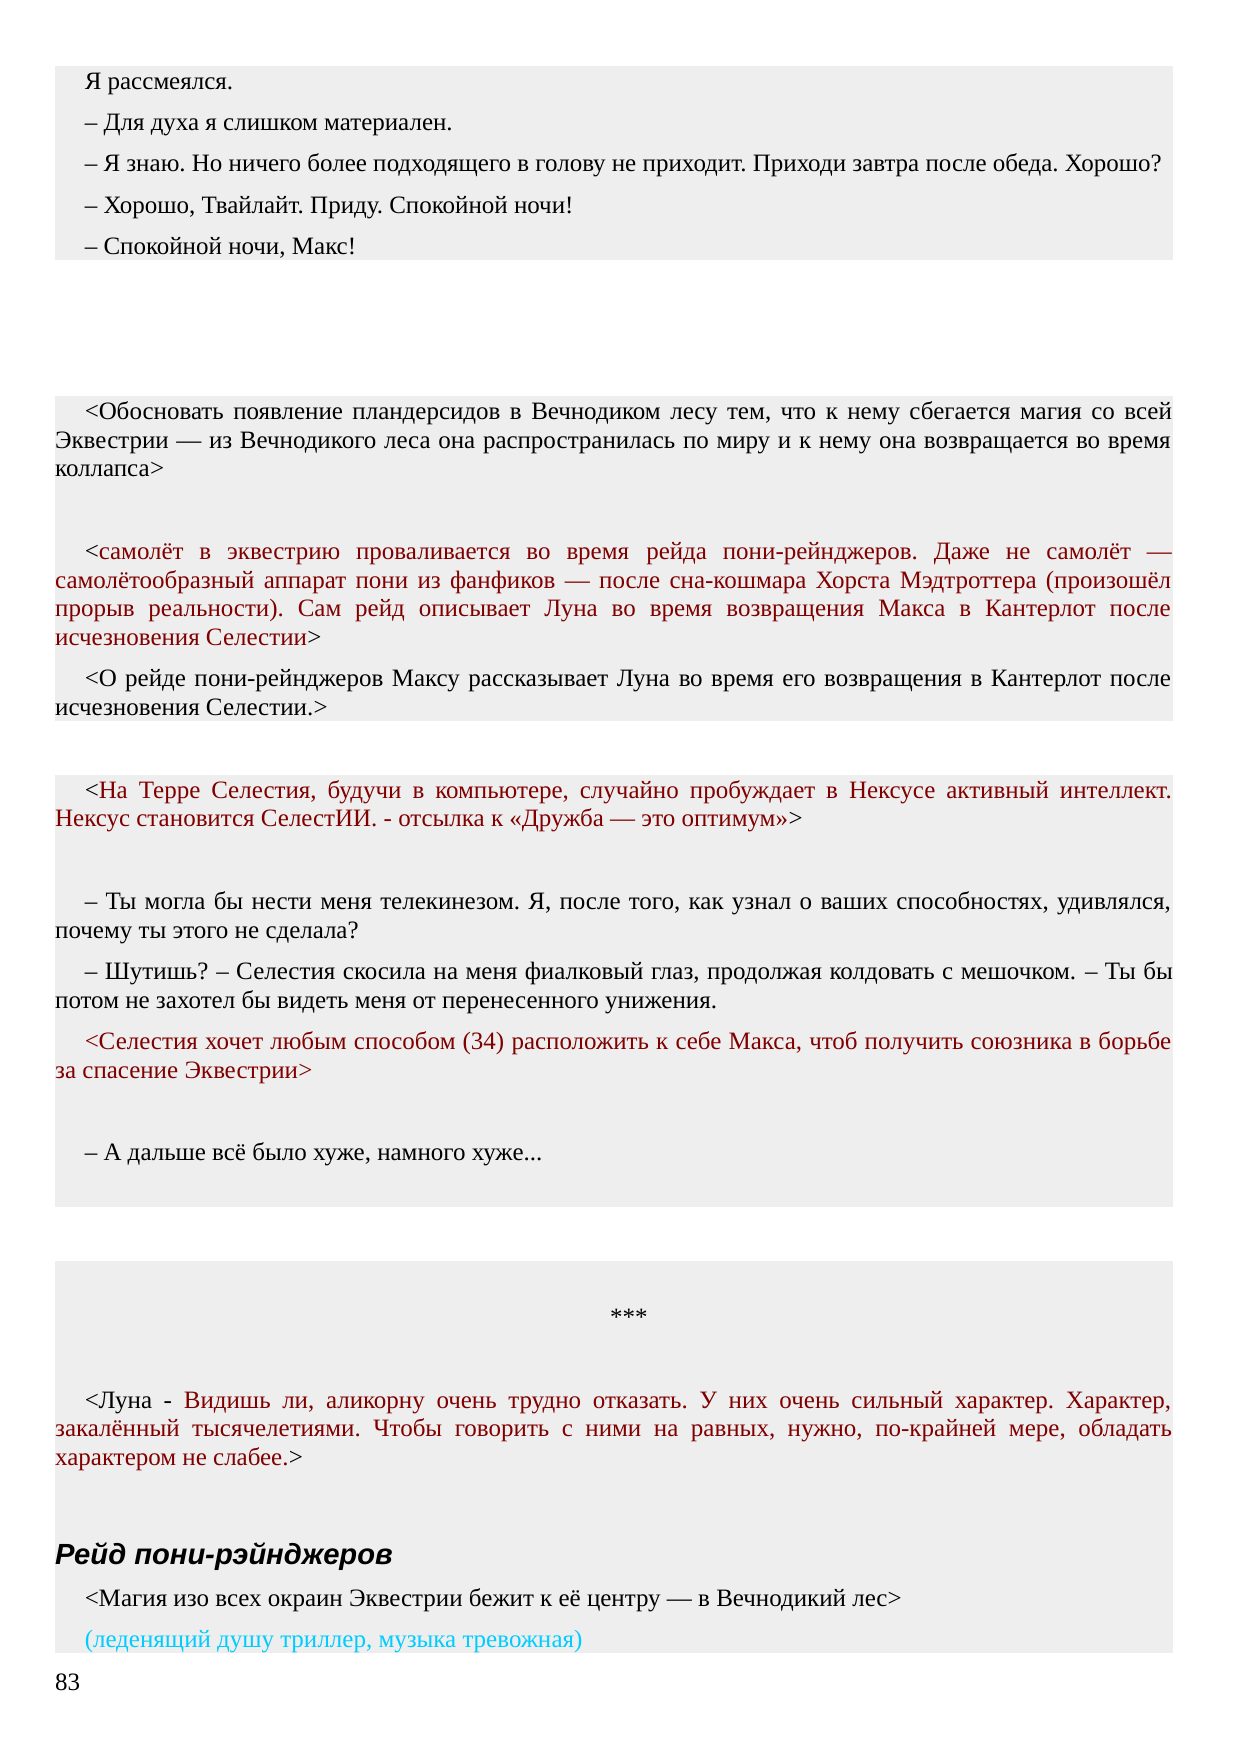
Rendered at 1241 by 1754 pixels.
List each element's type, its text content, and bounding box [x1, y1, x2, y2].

text – Для духа я слишком материален. [55, 107, 1173, 136]
text <самолёт в эквестрию проваливается во время рейда пони-рейнджеров. Даже не самолёт — самолётообразный аппарат пони из фанфиков — после сна-кошмара Хорста Мэдтроттера (произошёл прорыв реальности). Сам рейд описывает Луна во время возвращения Макса в Кантерлот после исчезновения Селестии> [55, 536, 1173, 651]
subtitle Рейд пони-рэйнджеров [55, 1537, 1173, 1571]
text *** [55, 1302, 1173, 1331]
text (леденящий душу триллер, музыка тревожная) [55, 1624, 1173, 1653]
text – А дальше всё было хуже, намного хуже... [55, 1137, 1173, 1166]
text <Луна - Видишь ли, аликорну очень трудно отказать. У них очень сильный характер. Характер, закалённый тысячелетиями. Чтобы говорить с ними на равных, нужно, по-крайней мере, обладать характером не слабее.> [55, 1385, 1173, 1471]
text – Хорошо, Твайлайт. Приду. Спокойной ночи! [55, 190, 1173, 218]
text <Селестия хочет любым способом (34) расположить к себе Макса, чтоб получить союзника в борьбе за спасение Эквестрии> [55, 1026, 1173, 1083]
text <Обосновать появление пландерсидов в Вечнодиком лесу тем, что к нему сбегается магия со всей Эквестрии — из Вечнодикого леса она распространилась по миру и к нему она возвращается во время коллапса> [55, 396, 1173, 482]
text – Я знаю. Но ничего более подходящего в голову не приходит. Приходи завтра после обеда. Хорошо? [55, 148, 1173, 177]
text – Спокойной ночи, Макс! [55, 231, 1173, 260]
text <На Терре Селестия, будучи в компьютере, случайно пробуждает в Нексусе активный интеллект. Нексус становится СелестИИ. - отсылка к «Дружба — это оптимум»> [55, 775, 1173, 832]
text <Магия изо всех окраин Эквестрии бежит к её центру — в Вечнодикий лес> [55, 1583, 1173, 1612]
text <О рейде пони-рейнджеров Максу рассказывает Луна во время его возвращения в Кантерлот после исчезновения Селестии.> [55, 663, 1173, 721]
text – Шутишь? – Селестия скосила на меня фиалковый глаз, продолжая колдовать с мешочком. – Ты бы потом не захотел бы видеть меня от перенесенного унижения. [55, 956, 1173, 1013]
text – Ты могла бы нести меня телекинезом. Я, после того, как узнал о ваших способностях, удивлялся, почему ты этого не сделала? [55, 886, 1173, 943]
text Я рассмеялся. [55, 66, 1173, 95]
